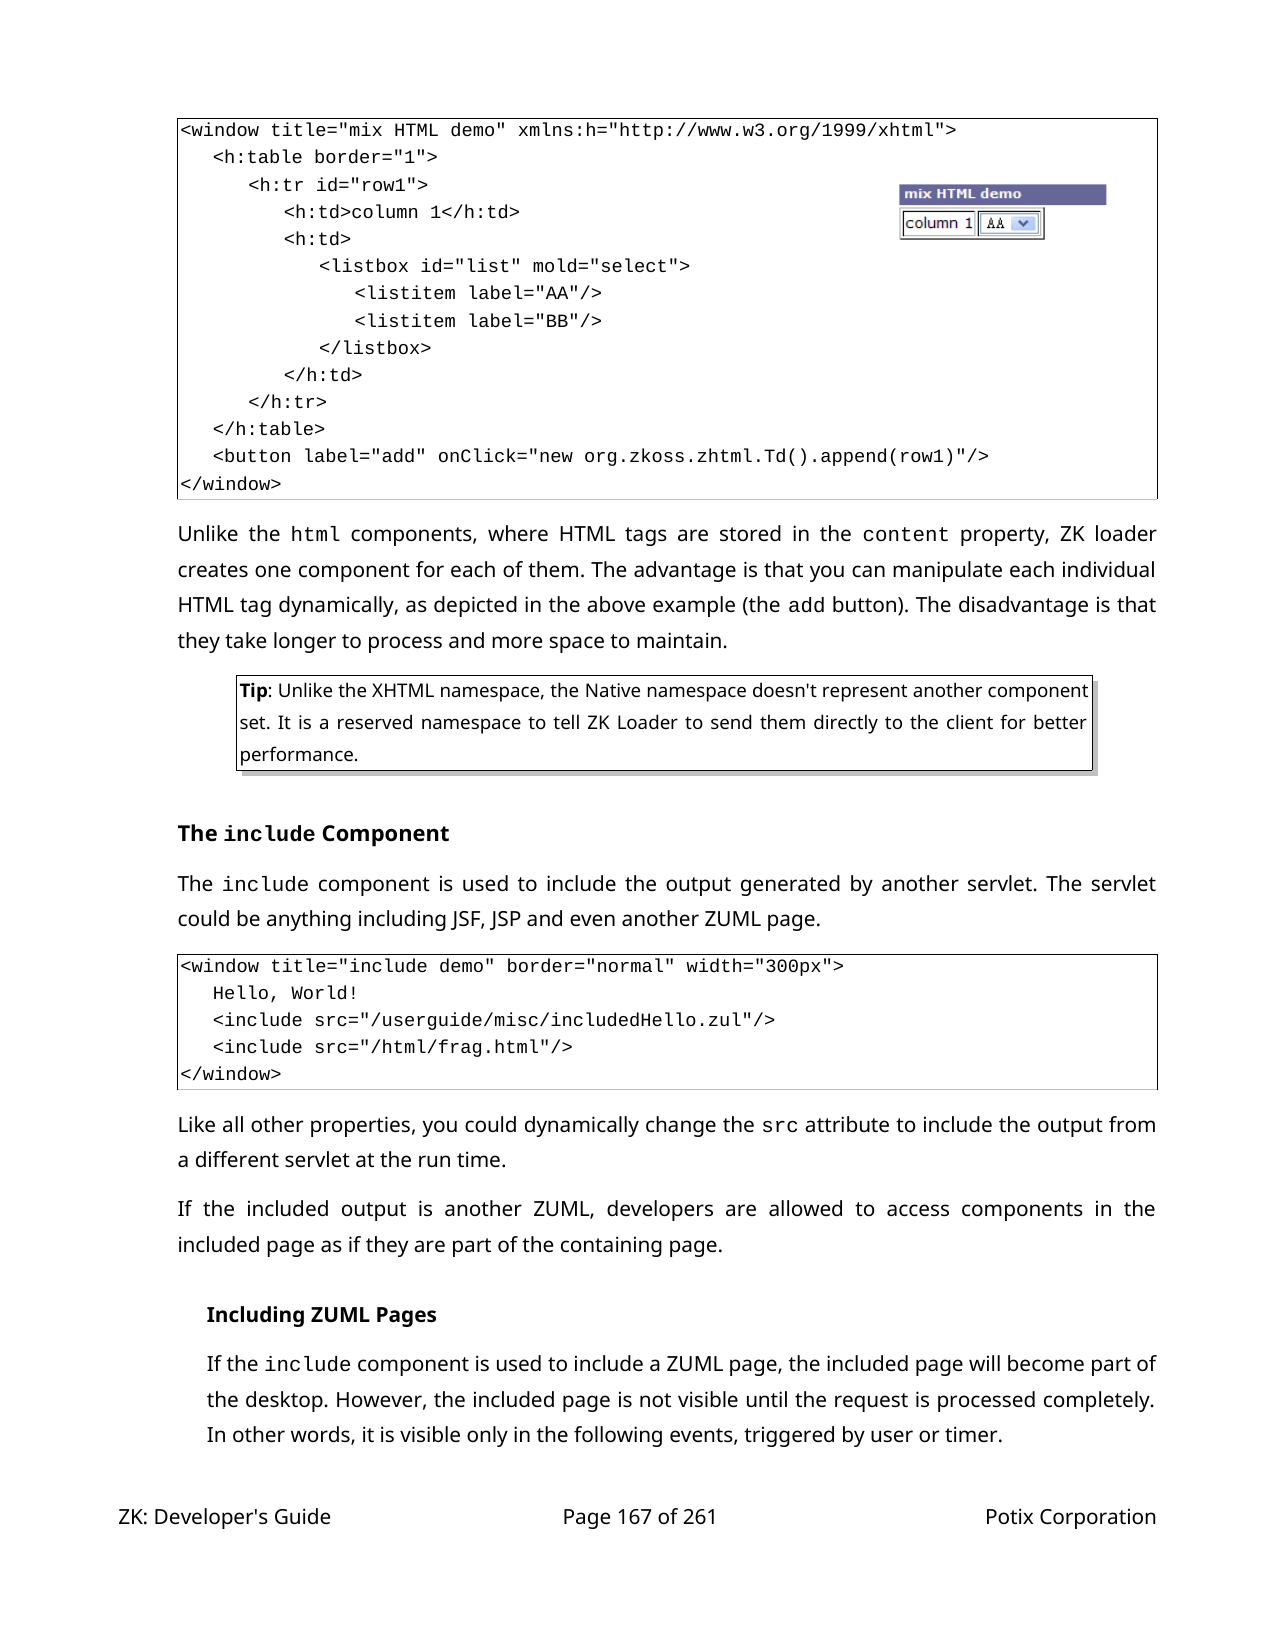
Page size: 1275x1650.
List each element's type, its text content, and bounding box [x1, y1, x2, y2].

text Like all other properties, you could dynamically change the src attribute to include the output from a different servlet at the run time. [177, 1110, 1157, 1174]
text <window title="mix HTML demo" xmlns:h="http://www.w3.org/1999/xhtml"> [178, 119, 1157, 142]
text <include src="/userguide/misc/includedHello.zul"/> [178, 1008, 1157, 1032]
text Unlike the html components, where HTML tags are stored in the content property, ZK loader creates one component for each of them. The advantage is that you can manipulate each individual HTML tag dynamically, as depicted in the above example (the add button). The disadvantage is that they take longer to process and more space to maintain. [177, 519, 1157, 654]
text </listbox> [178, 336, 1157, 360]
text If the include component is used to include a ZUML page, the included page will become part of the desktop. However, the included page is not visible until the request is processed completely. In other words, it is visible only in the following events, triggered by user or timer. [207, 1349, 1157, 1448]
text <listbox id="list" mold="select"> [178, 254, 1157, 278]
picture [897, 181, 1107, 242]
text [1107, 200, 1157, 224]
text </h:table> [178, 417, 1157, 441]
subtitle Including ZUML Pages [207, 1300, 1157, 1329]
text </window> [178, 1062, 1157, 1089]
text </window> [178, 472, 1157, 499]
text <h:tr id="row1"> [178, 172, 1157, 197]
text Tip: Unlike the XHTML namespace, the Native namespace doesn't represent another component set. It is a reserved namespace to tell ZK Loader to send them directly to the client for better performance. [237, 676, 1092, 770]
text <h:td> [178, 227, 1157, 251]
text <listitem label="BB"/> [178, 308, 1157, 333]
text <window title="include demo" border="normal" width="300px"> [178, 955, 1157, 978]
text <listitem label="AA"/> [178, 281, 1157, 306]
text The include component is used to include the output generated by another servlet. The servlet could be anything including JSF, JSP and even another ZUML page. [177, 869, 1157, 933]
text <include src="/html/frag.html"/> [178, 1035, 1157, 1059]
text <h:table border="1"> [178, 145, 1157, 169]
text If the included output is another ZUML, developers are allowed to access components in the included page as if they are part of the containing page. [177, 1194, 1157, 1258]
text Hello, World! [178, 981, 1157, 1005]
text <button label="add" onClick="new org.zkoss.zhtml.Td().append(row1)"/> [178, 444, 1157, 469]
text <h:td>column 1</h:td> [178, 200, 897, 224]
subtitle The include Component [177, 818, 1157, 848]
text </h:tr> [178, 390, 1157, 414]
text </h:td> [178, 363, 1157, 387]
